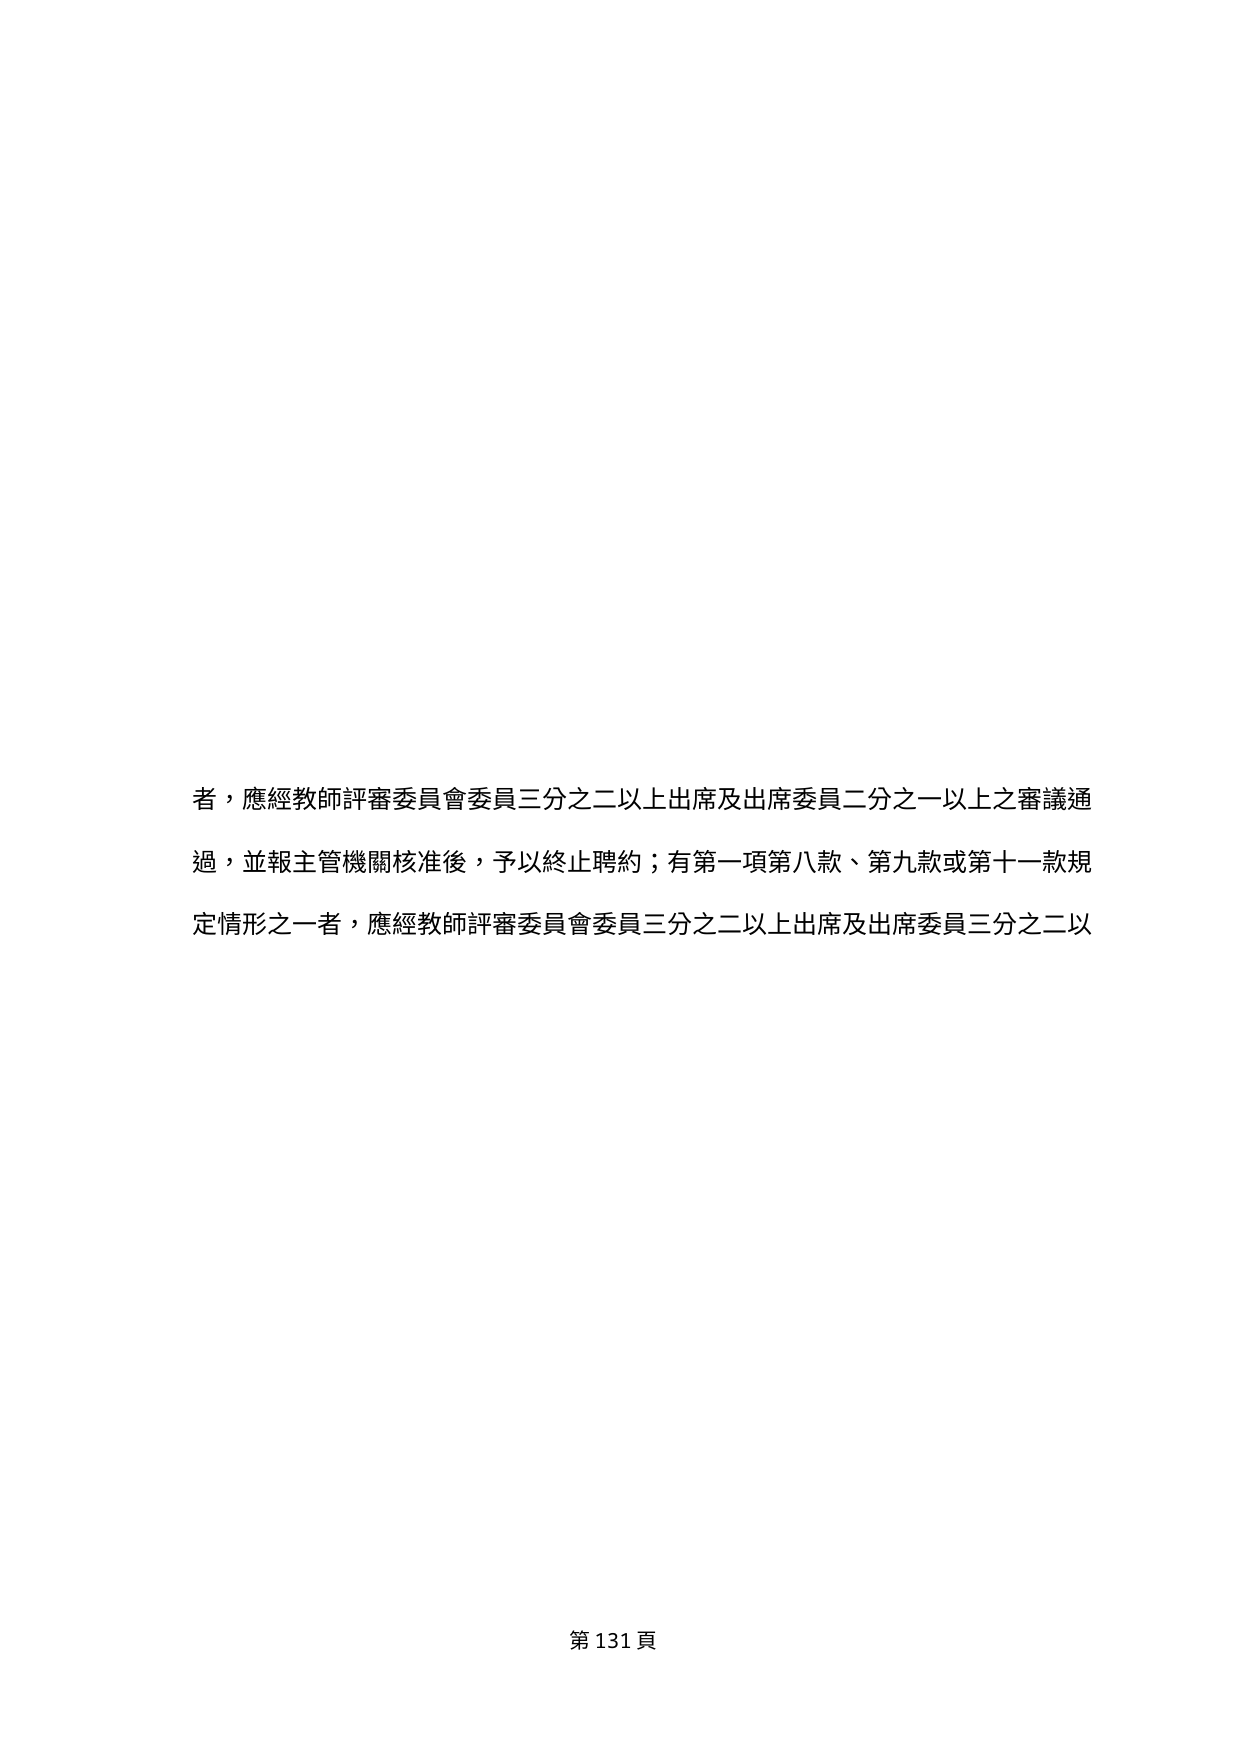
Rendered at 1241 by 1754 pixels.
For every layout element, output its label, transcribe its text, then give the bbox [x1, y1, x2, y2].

text 者，應經教師評審委員會委員三分之二以上出席及出席委員二分之一以上之審議通過，並報主管機關核准後，予以終止聘約；有第一項第八款、第九款或第十一款規定情形之一者，應經教師評審委員會委員三分之二以上出席及出席委員三分之二以 [192, 756, 1107, 943]
